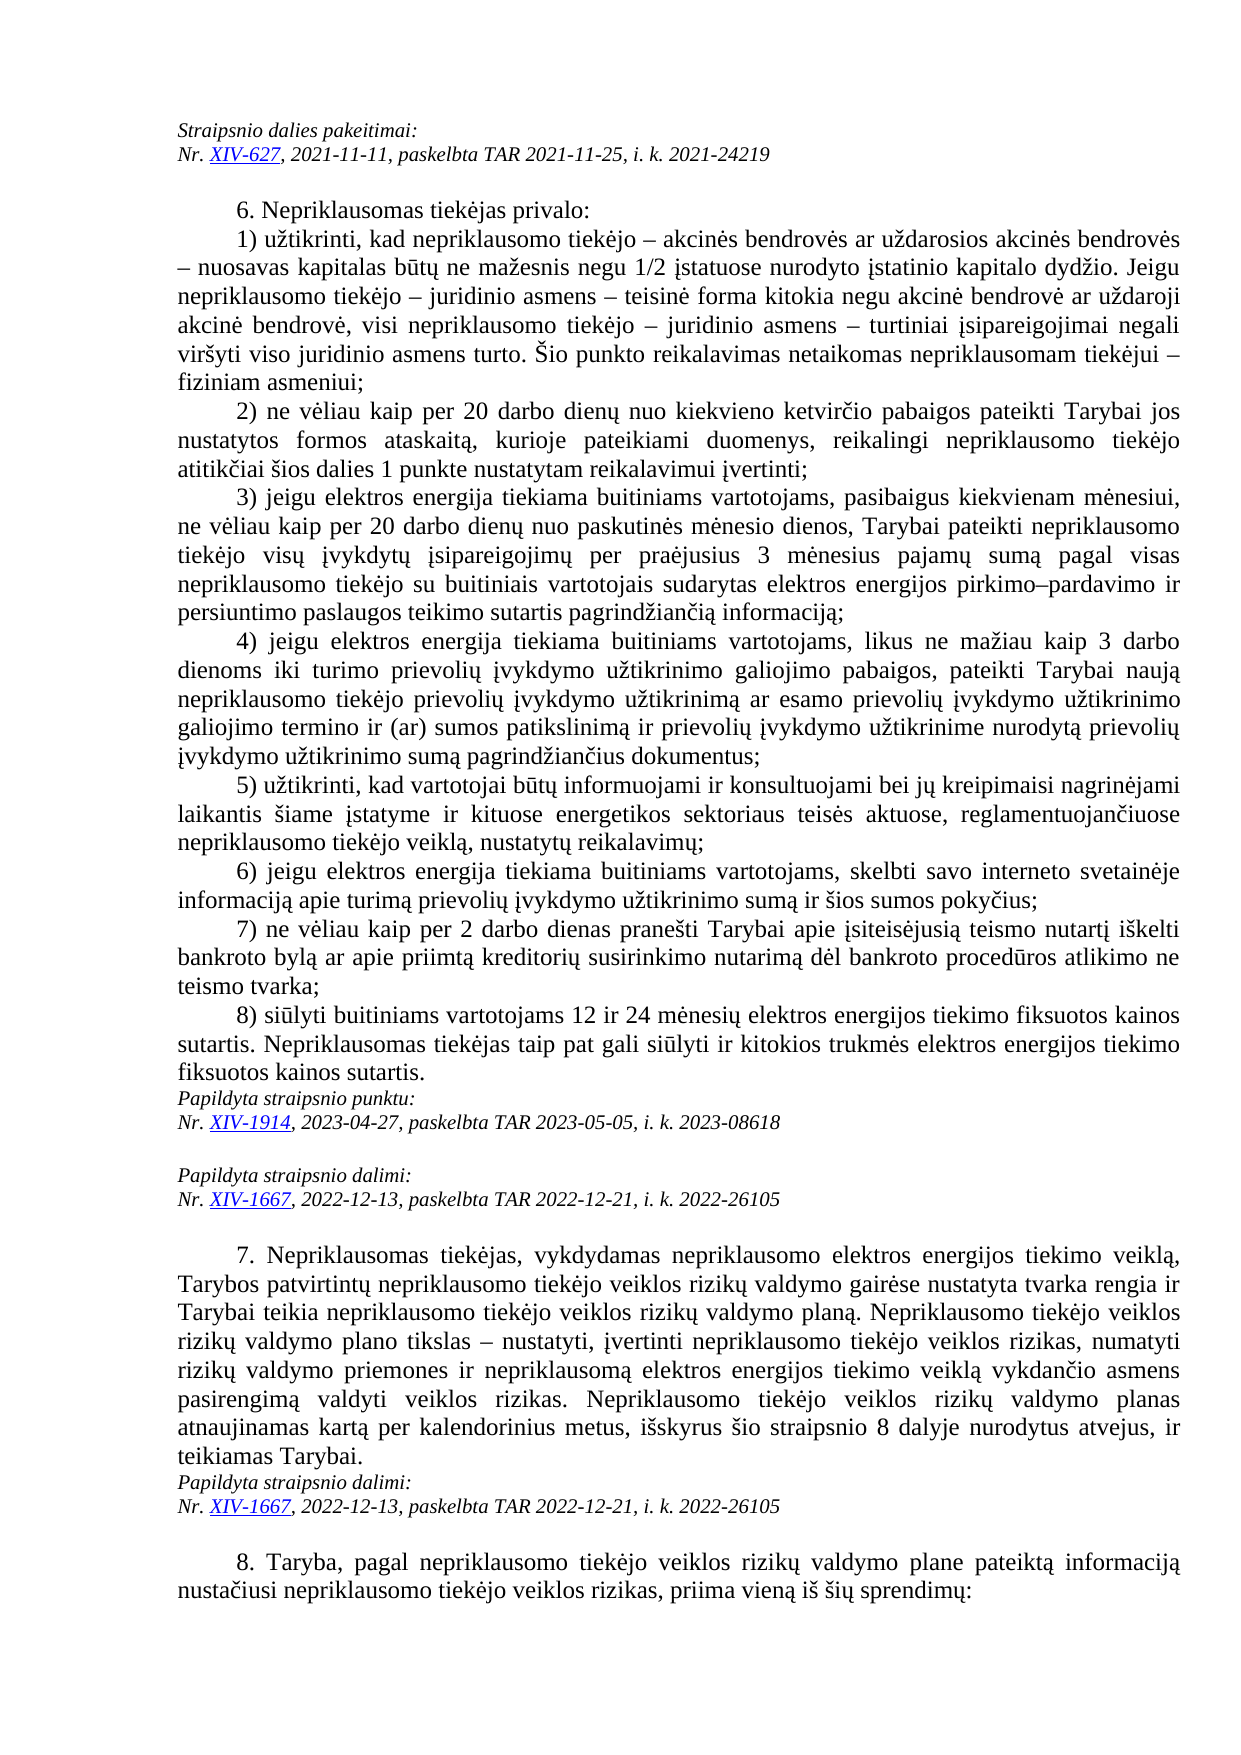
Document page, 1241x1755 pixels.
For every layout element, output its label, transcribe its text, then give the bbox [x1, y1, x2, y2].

text Papildyta straipsnio dalimi: [177, 1163, 1181, 1187]
text Nr. XIV-1667, 2022-12-13, paskelbta TAR 2022-12-21, i. k. 2022-26105 [177, 1494, 1181, 1518]
text 6) jeigu elektros energija tiekiama buitiniams vartotojams, skelbti savo interneto svetainėje informaciją apie turimą prievolių įvykdymo užtikrinimo sumą ir šios sumos pokyčius; [177, 856, 1181, 914]
text Papildyta straipsnio punktu: [177, 1086, 1181, 1110]
text Nr. XIV-627, 2021-11-11, paskelbta TAR 2021-11-25, i. k. 2021-24219 [177, 142, 1181, 166]
text 5) užtikrinti, kad vartotojai būtų informuojami ir konsultuojami bei jų kreipimaisi nagrinėjami laikantis šiame įstatyme ir kituose energetikos sektoriaus teisės aktuose, reglamentuojančiuose nepriklausomo tiekėjo veiklą, nustatytų reikalavimų; [177, 770, 1181, 856]
text Papildyta straipsnio dalimi: [177, 1470, 1181, 1494]
text Straipsnio dalies pakeitimai: [177, 118, 1181, 142]
text Nr. XIV-1667, 2022-12-13, paskelbta TAR 2022-12-21, i. k. 2022-26105 [177, 1187, 1181, 1211]
text 6. Nepriklausomas tiekėjas privalo: [177, 195, 1181, 224]
text 7) ne vėliau kaip per 2 darbo dienas pranešti Tarybai apie įsiteisėjusią teismo nutartį iškelti bankroto bylą ar apie priimtą kreditorių susirinkimo nutarimą dėl bankroto procedūros atlikimo ne teismo tvarka; [177, 914, 1181, 1000]
text 2) ne vėliau kaip per 20 darbo dienų nuo kiekvieno ketvirčio pabaigos pateikti Tarybai jos nustatytos formos ataskaitą, kurioje pateikiami duomenys, reikalingi nepriklausomo tiekėjo atitikčiai šios dalies 1 punkte nustatytam reikalavimui įvertinti; [177, 396, 1181, 482]
text 8) siūlyti buitiniams vartotojams 12 ir 24 mėnesių elektros energijos tiekimo fiksuotos kainos sutartis. Nepriklausomas tiekėjas taip pat gali siūlyti ir kitokios trukmės elektros energijos tiekimo fiksuotos kainos sutartis. [177, 1000, 1181, 1086]
text 3) jeigu elektros energija tiekiama buitiniams vartotojams, pasibaigus kiekvienam mėnesiui, ne vėliau kaip per 20 darbo dienų nuo paskutinės mėnesio dienos, Tarybai pateikti nepriklausomo tiekėjo visų įvykdytų įsipareigojimų per praėjusius 3 mėnesius pajamų sumą pagal visas nepriklausomo tiekėjo su buitiniais vartotojais sudarytas elektros energijos pirkimo–pardavimo ir persiuntimo paslaugos teikimo sutartis pagrindžiančią informaciją; [177, 482, 1181, 626]
text 7. Nepriklausomas tiekėjas, vykdydamas nepriklausomo elektros energijos tiekimo veiklą, Tarybos patvirtintų nepriklausomo tiekėjo veiklos rizikų valdymo gairėse nustatyta tvarka rengia ir Tarybai teikia nepriklausomo tiekėjo veiklos rizikų valdymo planą. Nepriklausomo tiekėjo veiklos rizikų valdymo plano tikslas – nustatyti, įvertinti nepriklausomo tiekėjo veiklos rizikas, numatyti rizikų valdymo priemones ir nepriklausomą elektros energijos tiekimo veiklą vykdančio asmens pasirengimą valdyti veiklos rizikas. Nepriklausomo tiekėjo veiklos rizikų valdymo planas atnaujinamas kartą per kalendorinius metus, išskyrus šio straipsnio 8 dalyje nurodytus atvejus, ir teikiamas Tarybai. [177, 1240, 1181, 1470]
text Nr. XIV-1914, 2023-04-27, paskelbta TAR 2023-05-05, i. k. 2023-08618 [177, 1110, 1181, 1134]
text 4) jeigu elektros energija tiekiama buitiniams vartotojams, likus ne mažiau kaip 3 darbo dienoms iki turimo prievolių įvykdymo užtikrinimo galiojimo pabaigos, pateikti Tarybai naują nepriklausomo tiekėjo prievolių įvykdymo užtikrinimą ar esamo prievolių įvykdymo užtikrinimo galiojimo termino ir (ar) sumos patikslinimą ir prievolių įvykdymo užtikrinime nurodytą prievolių įvykdymo užtikrinimo sumą pagrindžiančius dokumentus; [177, 626, 1181, 770]
text 1) užtikrinti, kad nepriklausomo tiekėjo – akcinės bendrovės ar uždarosios akcinės bendrovės – nuosavas kapitalas būtų ne mažesnis negu 1/2 įstatuose nurodyto įstatinio kapitalo dydžio. Jeigu nepriklausomo tiekėjo – juridinio asmens – teisinė forma kitokia negu akcinė bendrovė ar uždaroji akcinė bendrovė, visi nepriklausomo tiekėjo – juridinio asmens – turtiniai įsipareigojimai negali viršyti viso juridinio asmens turto. Šio punkto reikalavimas netaikomas nepriklausomam tiekėjui – fiziniam asmeniui; [177, 224, 1181, 396]
text 8. Taryba, pagal nepriklausomo tiekėjo veiklos rizikų valdymo plane pateiktą informaciją nustačiusi nepriklausomo tiekėjo veiklos rizikas, priima vieną iš šių sprendimų: [177, 1547, 1181, 1604]
